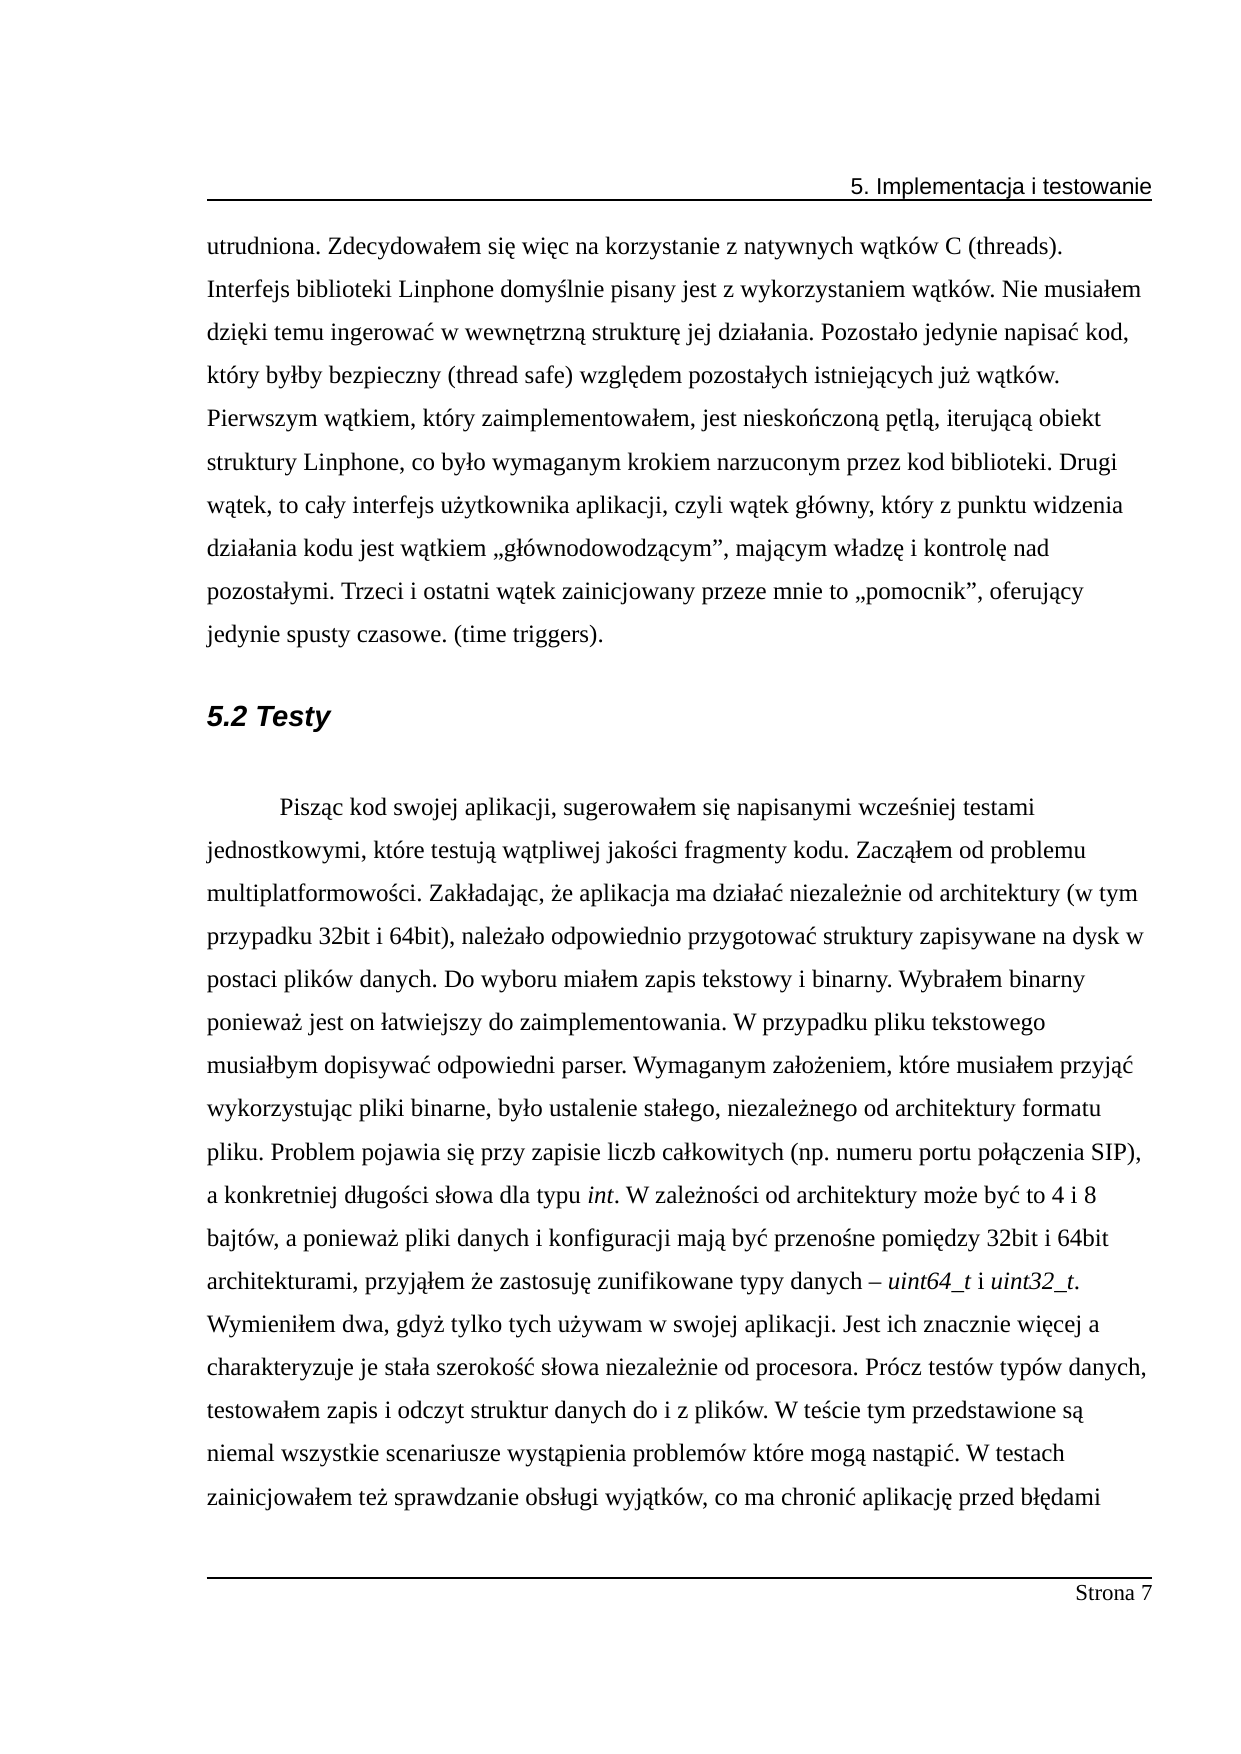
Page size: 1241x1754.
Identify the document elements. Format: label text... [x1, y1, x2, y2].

text Pisząc kod swojej aplikacji, sugerowałem się napisanymi wcześniej testami jednostkowymi, które testują wątpliwej jakości fragmenty kodu. Zacząłem od problemu multiplatformowości. Zakładając, że aplikacja ma działać niezależnie od architektury (w tym przypadku 32bit i 64bit), należało odpowiednio przygotować struktury zapisywane na dysk w postaci plików danych. Do wyboru miałem zapis tekstowy i binarny. Wybrałem binarny ponieważ jest on łatwiejszy do zaimplementowania. W przypadku pliku tekstowego musiałbym dopisywać odpowiedni parser. Wymaganym założeniem, które musiałem przyjąć wykorzystując pliki binarne, było ustalenie stałego, niezależnego od architektury formatu pliku. Problem pojawia się przy zapisie liczb całkowitych (np. numeru portu połączenia SIP), a konkretniej długości słowa dla typu int. W zależności od architektury może być to 4 i 8 bajtów, a ponieważ pliki danych i konfiguracji mają być przenośne pomiędzy 32bit i 64bit architekturami, przyjąłem że zastosuję zunifikowane typy danych – uint64_t i uint32_t. Wymieniłem dwa, gdyż tylko tych używam w swojej aplikacji. Jest ich znacznie więcej a charakteryzuje je stała szerokość słowa niezależnie od procesora. Prócz testów typów danych, testowałem zapis i odczyt struktur danych do i z plików. W teście tym przedstawione są niemal wszystkie scenariusze wystąpienia problemów które mogą nastąpić. W testach zainicjowałem też sprawdzanie obsługi wyjątków, co ma chronić aplikację przed błędami [207, 792, 1152, 1510]
subtitle 5.2 Testy [207, 699, 1152, 732]
text utrudniona. Zdecydowałem się więc na korzystanie z natywnych wątków C (threads). Interfejs biblioteki Linphone domyślnie pisany jest z wykorzystaniem wątków. Nie musiałem dzięki temu ingerować w wewnętrzną strukturę jej działania. Pozostało jedynie napisać kod, który byłby bezpieczny (thread safe) względem pozostałych istniejących już wątków. Pierwszym wątkiem, który zaimplementowałem, jest nieskończoną pętlą, iterującą obiekt struktury Linphone, co było wymaganym krokiem narzuconym przez kod biblioteki. Drugi wątek, to cały interfejs użytkownika aplikacji, czyli wątek główny, który z punktu widzenia działania kodu jest wątkiem „głównodowodzącym”, mającym władzę i kontrolę nad pozostałymi. Trzeci i ostatni wątek zainicjowany przeze mnie to „pomocnik”, oferujący jedynie spusty czasowe. (time triggers). [207, 231, 1152, 648]
